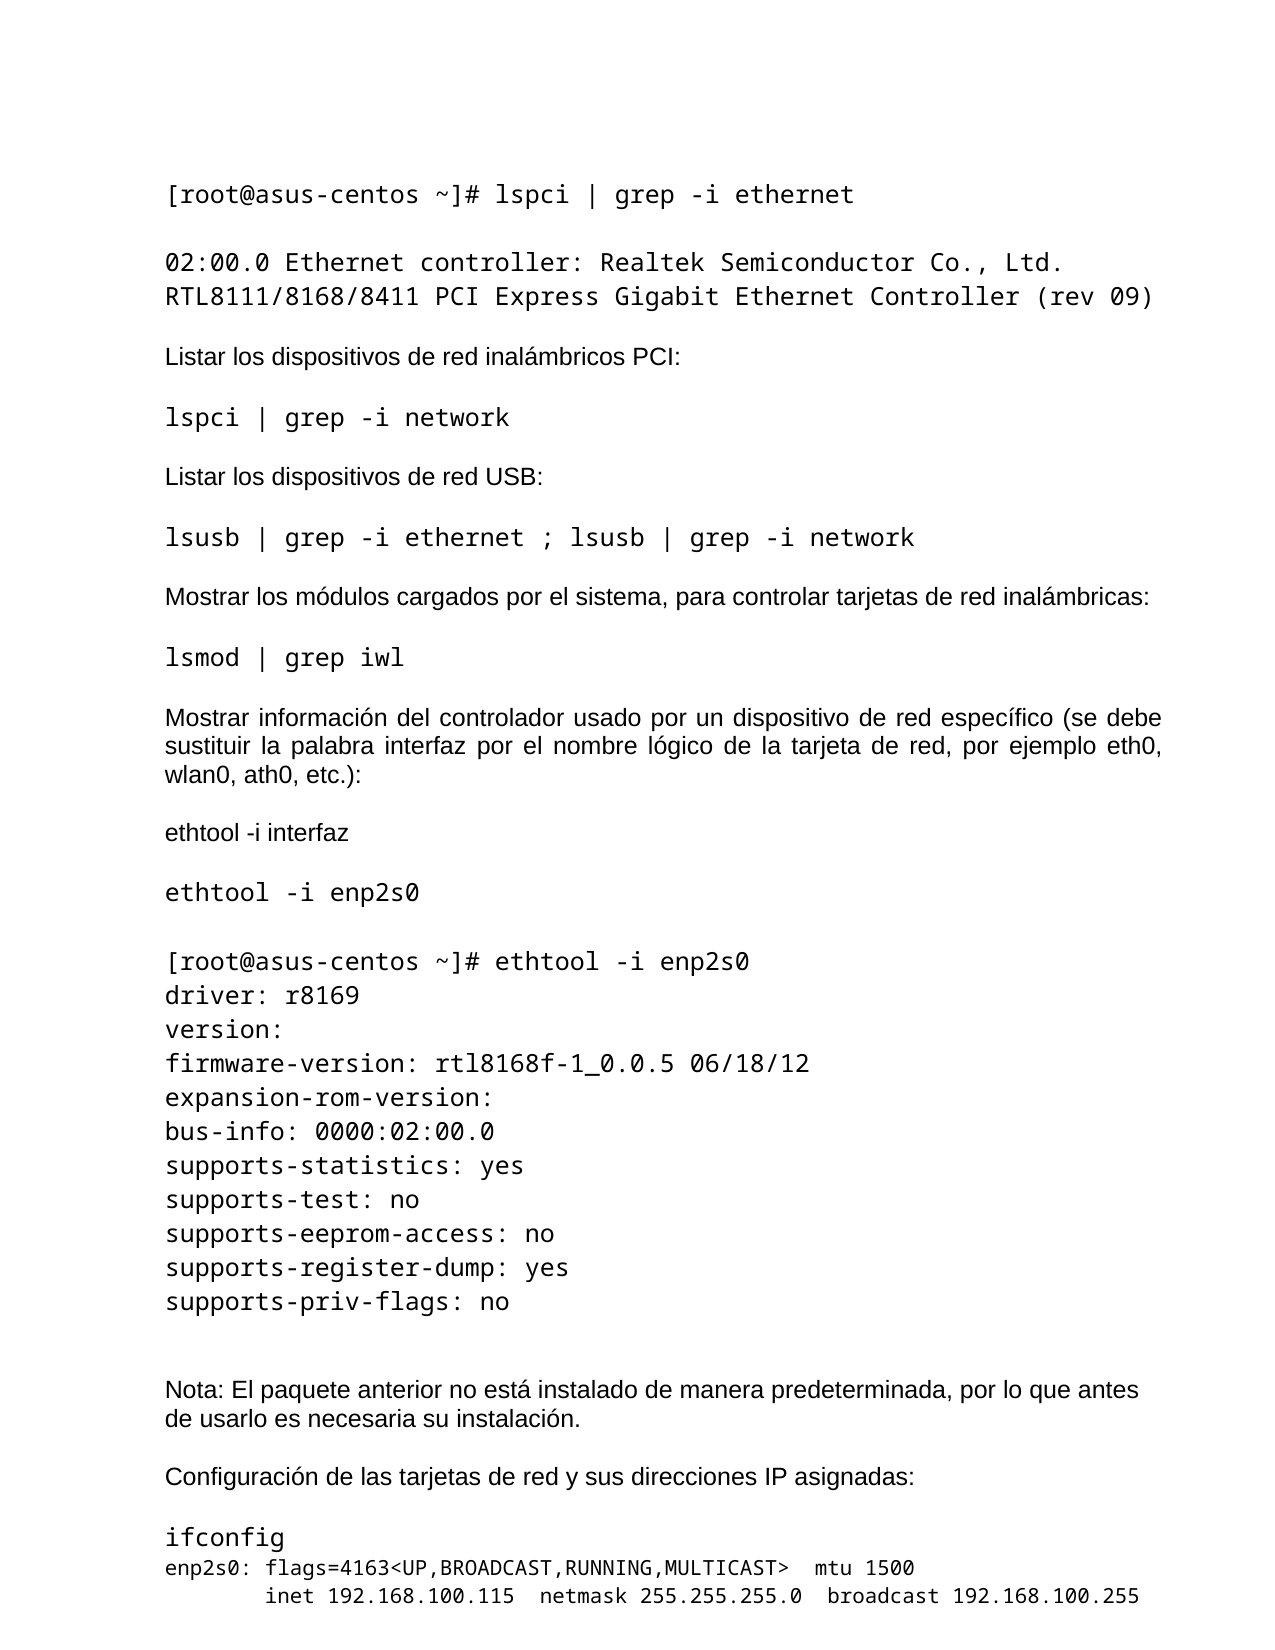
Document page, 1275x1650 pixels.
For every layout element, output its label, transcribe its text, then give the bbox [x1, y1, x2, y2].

text enp2s0: flags=4163<UP,BROADCAST,RUNNING,MULTICAST> mtu 1500 [164, 1553, 1164, 1582]
text driver: r8169 [164, 977, 1164, 1011]
text 02:00.0 Ethernet controller: Realtek Semiconductor Co., Ltd. RTL8111/8168/8411 PCI Express Gigabit Ethernet Controller (rev 09) [164, 245, 1164, 313]
text lspci | grep -i network [164, 399, 1164, 433]
text ethtool -i interfaz [164, 818, 1164, 846]
text ifconfig [164, 1519, 1164, 1553]
text supports-statistics: yes [164, 1148, 1164, 1182]
text Configuración de las tarjetas de red y sus direcciones IP asignadas: [164, 1462, 1164, 1490]
text ethtool -i enp2s0 [164, 875, 1164, 909]
text supports-test: no [164, 1182, 1164, 1216]
text [root@asus-centos ~]# lspci | grep -i ethernet [164, 177, 1164, 211]
text Mostrar información del controlador usado por un dispositivo de red específico (se debe sustituir la palabra interfaz por el nombre lógico de la tarjeta de red, por ejemplo eth0, wlan0, ath0, etc.): [164, 703, 1164, 789]
text Listar los dispositivos de red USB: [164, 462, 1164, 491]
text supports-priv-flags: no [164, 1284, 1164, 1318]
text version: [164, 1011, 1164, 1045]
text bus-info: 0000:02:00.0 [164, 1113, 1164, 1148]
text supports-register-dump: yes [164, 1250, 1164, 1284]
text Listar los dispositivos de red inalámbricos PCI: [164, 342, 1164, 370]
text Nota: El paquete anterior no está instalado de manera predeterminada, por lo que antes de usarlo es necesaria su instalación. [164, 1375, 1164, 1433]
text inet 192.168.100.115 netmask 255.255.255.0 broadcast 192.168.100.255 [164, 1582, 1164, 1610]
text supports-eeprom-access: no [164, 1216, 1164, 1250]
text [root@asus-centos ~]# ethtool -i enp2s0 [164, 943, 1164, 977]
text Mostrar los módulos cargados por el sistema, para controlar tarjetas de red inalámbricas: [164, 582, 1164, 611]
text lsusb | grep -i ethernet ; lsusb | grep -i network [164, 519, 1164, 553]
text lsmod | grep iwl [164, 640, 1164, 674]
text expansion-rom-version: [164, 1079, 1164, 1113]
text firmware-version: rtl8168f-1_0.0.5 06/18/12 [164, 1045, 1164, 1079]
